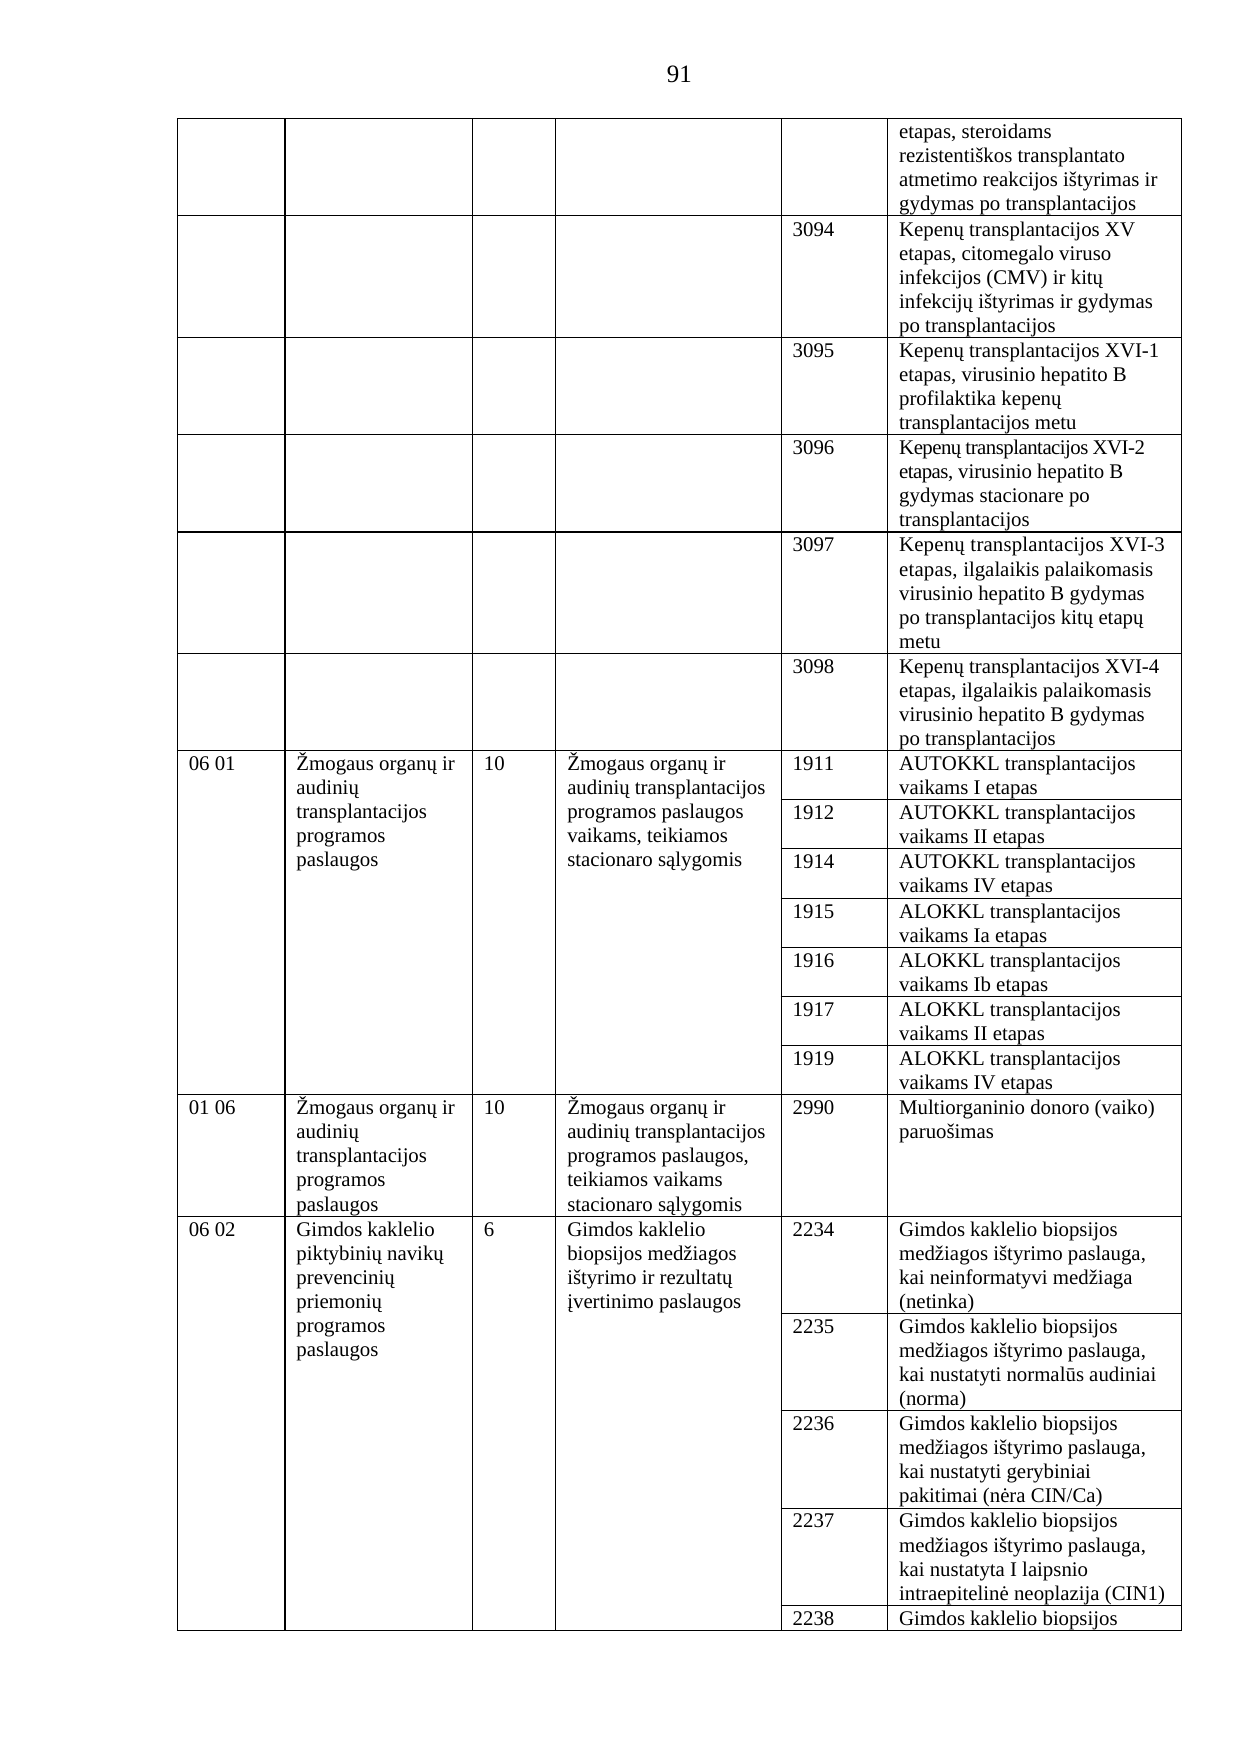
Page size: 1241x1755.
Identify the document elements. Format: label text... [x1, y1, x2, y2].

table_cell 06 02 [178, 1217, 284, 1630]
table_cell Gimdos kaklelio piktybinių navikų prevencinių priemonių programos paslaugos [286, 1217, 472, 1630]
table_cell 2235 [782, 1314, 887, 1410]
table_cell 1912 [782, 800, 887, 848]
table_cell Kepenų transplantacijos XVI-3 etapas, ilgalaikis palaikomasis virusinio hepatito B gydymas po transplantacijos kitų etapų metu [888, 533, 1181, 653]
table_cell [286, 533, 472, 653]
table_cell [178, 216, 284, 337]
table_cell [286, 216, 472, 337]
table_cell [473, 338, 555, 434]
table_cell Kepenų transplantacijos XV etapas, citomegalo viruso infekcijos (CMV) ir kitų infekcijų ištyrimas ir gydymas po transplantacijos [888, 216, 1181, 337]
table_cell Žmogaus organų ir audinių transplantacijos programos paslaugos [286, 1095, 472, 1216]
table_cell Gimdos kaklelio biopsijos medžiagos ištyrimo paslauga, kai neinformatyvi medžiaga (netinka) [888, 1217, 1181, 1313]
table_cell 1919 [782, 1046, 887, 1094]
table_cell 2990 [782, 1095, 887, 1216]
table_cell Kepenų transplantacijos XVI-4 etapas, ilgalaikis palaikomasis virusinio hepatito B gydymas po transplantacijos [888, 654, 1181, 750]
table_cell ALOKKL transplantacijos vaikams II etapas [888, 997, 1181, 1045]
table_cell 1917 [782, 997, 887, 1045]
table_cell Žmogaus organų ir audinių transplantacijos programos paslaugos vaikams, teikiamos stacionaro sąlygomis [556, 751, 781, 1094]
table_cell 1915 [782, 899, 887, 947]
table_cell [178, 338, 284, 434]
table_cell [286, 654, 472, 750]
table_cell [556, 654, 781, 750]
table_cell 06 01 [178, 751, 284, 1094]
table_cell [178, 435, 284, 531]
table_cell Žmogaus organų ir audinių transplantacijos programos paslaugos, teikiamos vaikams stacionaro sąlygomis [556, 1095, 781, 1216]
table_cell 3095 [782, 338, 887, 434]
table_cell [178, 533, 284, 653]
table_cell 3094 [782, 216, 887, 337]
table_cell etapas, steroidams rezistentiškos transplantato atmetimo reakcijos ištyrimas ir gydymas po transplantacijos [888, 119, 1181, 215]
table_cell [473, 119, 555, 215]
table_cell Gimdos kaklelio biopsijos medžiagos ištyrimo paslauga, kai nustatyta I laipsnio intraepitelinė neoplazija (CIN1) [888, 1509, 1181, 1605]
table_cell [473, 533, 555, 653]
table_cell 2234 [782, 1217, 887, 1313]
table_cell [556, 216, 781, 337]
table_cell Žmogaus organų ir audinių transplantacijos programos paslaugos [286, 751, 472, 1094]
table_cell ALOKKL transplantacijos vaikams IV etapas [888, 1046, 1181, 1094]
table_cell 2238 [782, 1606, 887, 1630]
table_cell Kepenų transplantacijos XVI-1 etapas, virusinio hepatito B profilaktika kepenų transplantacijos metu [888, 338, 1181, 434]
table_cell 3096 [782, 435, 887, 531]
table_cell 10 [473, 751, 555, 1094]
table_cell Multiorganinio donoro (vaiko) paruošimas [888, 1095, 1181, 1216]
table_cell Gimdos kaklelio biopsijos [888, 1606, 1181, 1630]
table_cell [178, 654, 284, 750]
table_cell AUTOKKL transplantacijos vaikams II etapas [888, 800, 1181, 848]
table_cell 1911 [782, 751, 887, 799]
table_cell ALOKKL transplantacijos vaikams Ib etapas [888, 948, 1181, 996]
table_cell 10 [473, 1095, 555, 1216]
table_cell [556, 338, 781, 434]
table_cell Gimdos kaklelio biopsijos medžiagos ištyrimo paslauga, kai nustatyti normalūs audiniai (norma) [888, 1314, 1181, 1410]
table_cell [556, 119, 781, 215]
table_cell AUTOKKL transplantacijos vaikams IV etapas [888, 849, 1181, 897]
table_cell 3098 [782, 654, 887, 750]
table_cell [473, 216, 555, 337]
table_cell [473, 435, 555, 531]
table_cell [178, 119, 284, 215]
table_cell 2237 [782, 1509, 887, 1605]
table_cell [286, 338, 472, 434]
table_cell Gimdos kaklelio biopsijos medžiagos ištyrimo paslauga, kai nustatyti gerybiniai pakitimai (nėra CIN/Ca) [888, 1411, 1181, 1507]
table_cell 6 [473, 1217, 555, 1630]
table_cell 3097 [782, 533, 887, 653]
table_cell Kepenų transplantacijos XVI-2 etapas, virusinio hepatito B gydymas stacionare po transplantacijos [888, 435, 1181, 531]
table_cell [286, 435, 472, 531]
table_cell [286, 119, 472, 215]
table_cell 2236 [782, 1411, 887, 1507]
table_cell [473, 654, 555, 750]
table_cell AUTOKKL transplantacijos vaikams I etapas [888, 751, 1181, 799]
table_cell 01 06 [178, 1095, 284, 1216]
table_cell 1914 [782, 849, 887, 897]
table_cell 1916 [782, 948, 887, 996]
table_cell [782, 119, 887, 215]
table_cell Gimdos kaklelio biopsijos medžiagos ištyrimo ir rezultatų įvertinimo paslaugos [556, 1217, 781, 1630]
table_cell [556, 533, 781, 653]
table_cell ALOKKL transplantacijos vaikams Ia etapas [888, 899, 1181, 947]
table_cell [556, 435, 781, 531]
